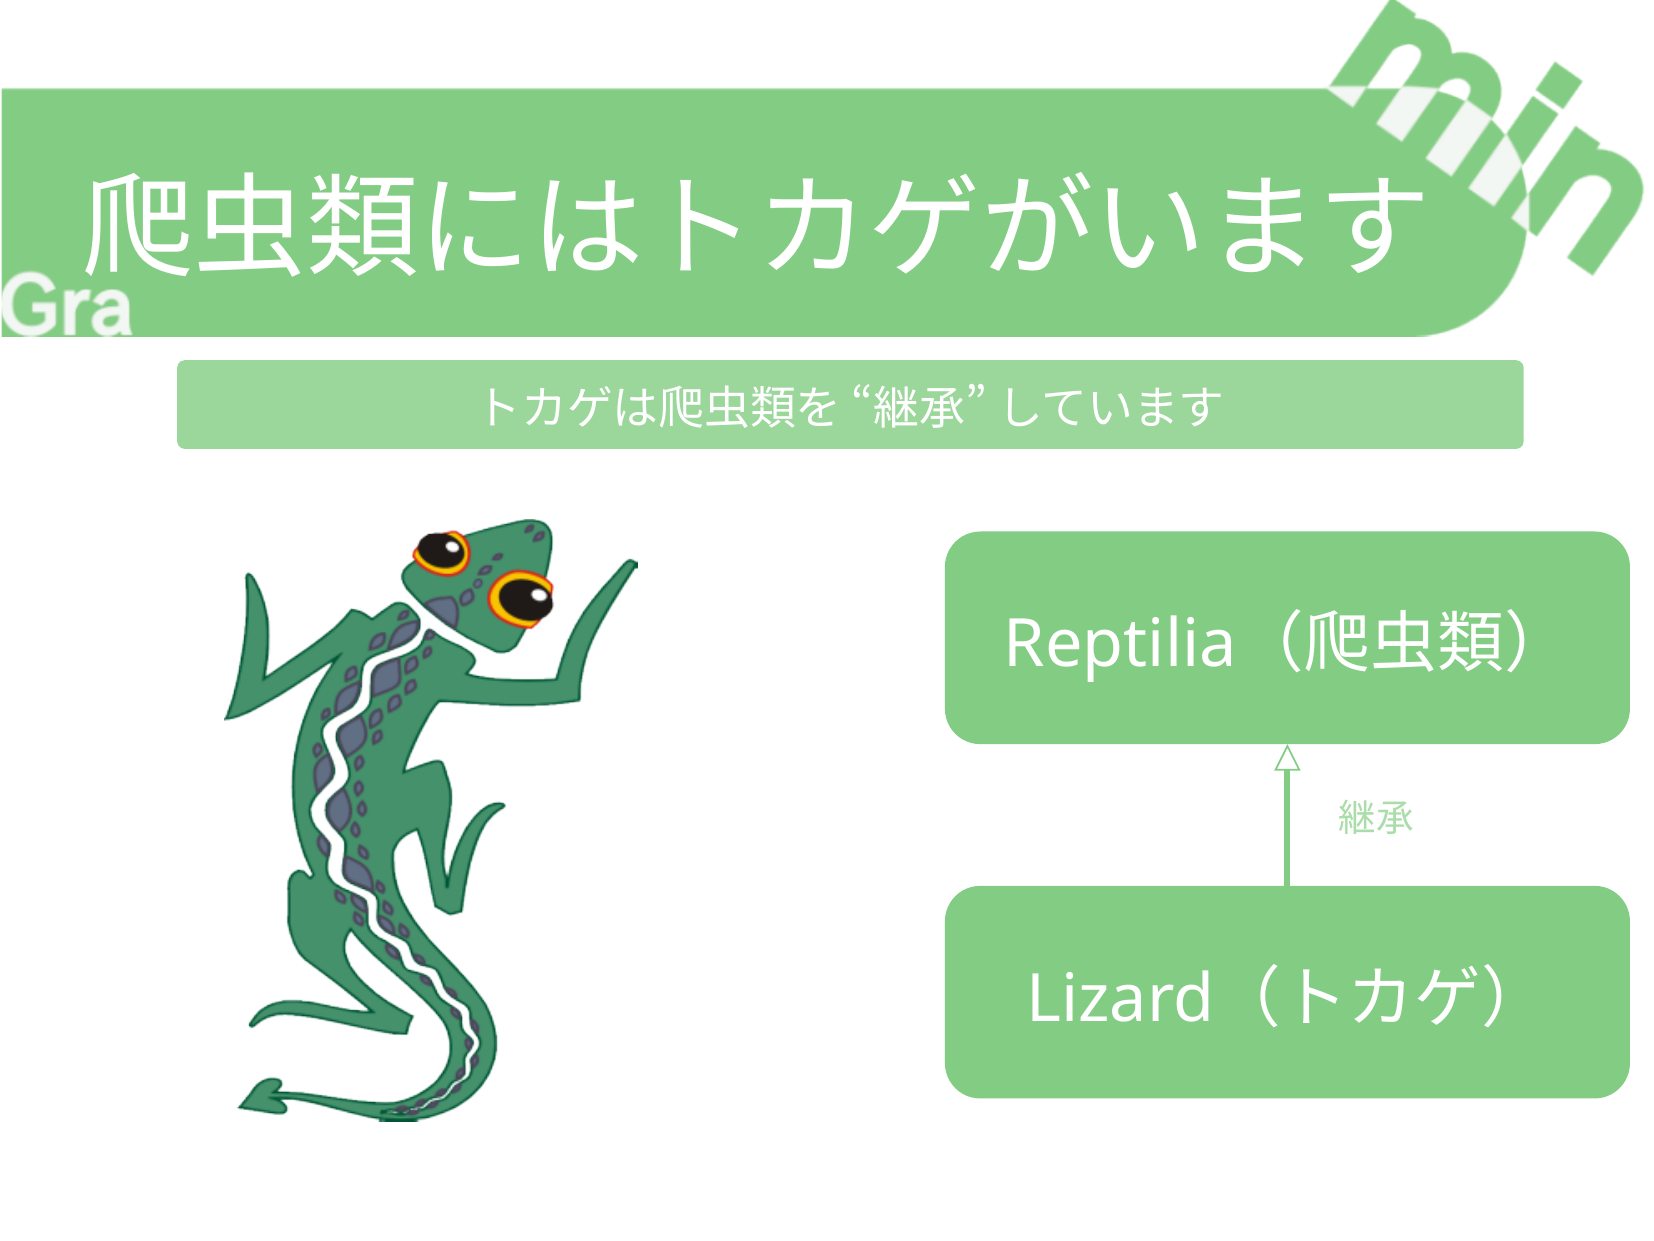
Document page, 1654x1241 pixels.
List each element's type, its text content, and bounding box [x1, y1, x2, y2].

text_box Reptilia（爬虫類） [944, 531, 1630, 745]
picture [224, 519, 638, 1122]
text_box 継承 [1322, 791, 1430, 839]
text_box トカゲは爬虫類を “継承” しています [177, 360, 1524, 449]
text_box Lizard（トカゲ） [944, 885, 1630, 1099]
title 爬虫類にはトカゲがいます [11, 147, 1501, 290]
picture [1, 0, 1654, 337]
